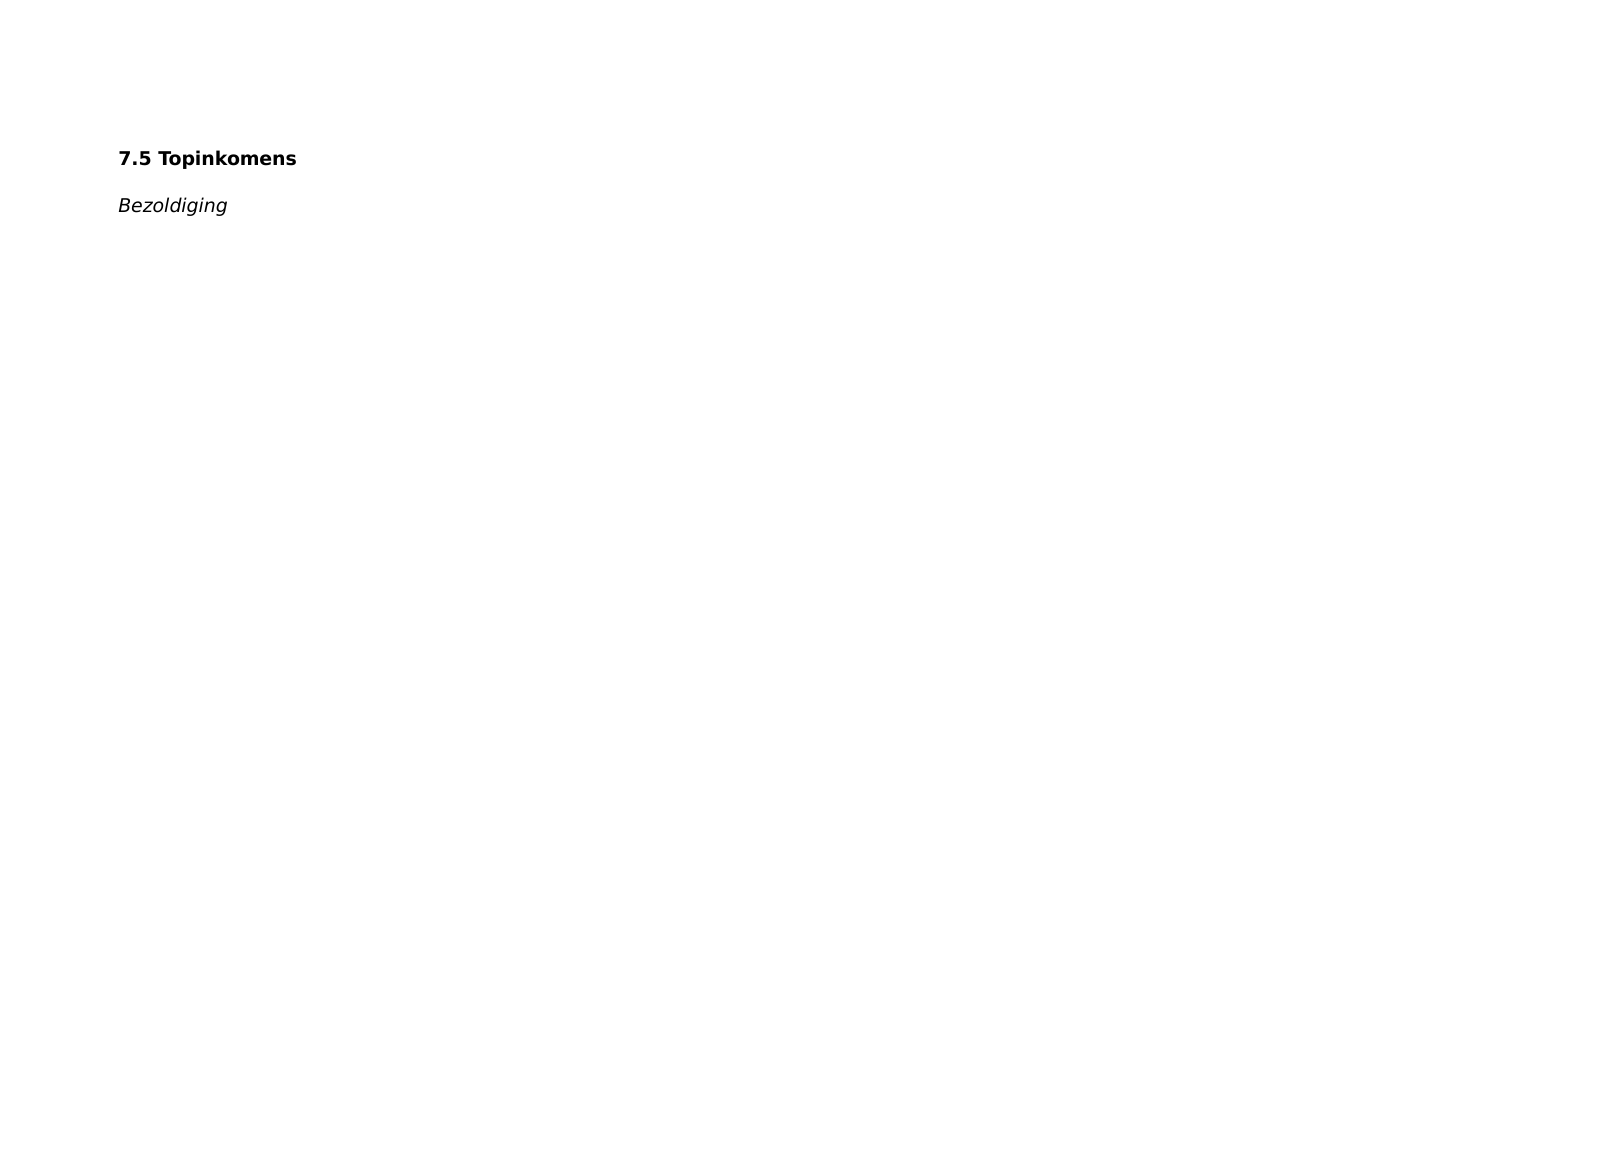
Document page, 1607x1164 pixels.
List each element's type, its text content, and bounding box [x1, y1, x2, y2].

subtitle Bezoldiging [118, 195, 1488, 217]
subtitle 7.5 Topinkomens [118, 148, 1488, 170]
